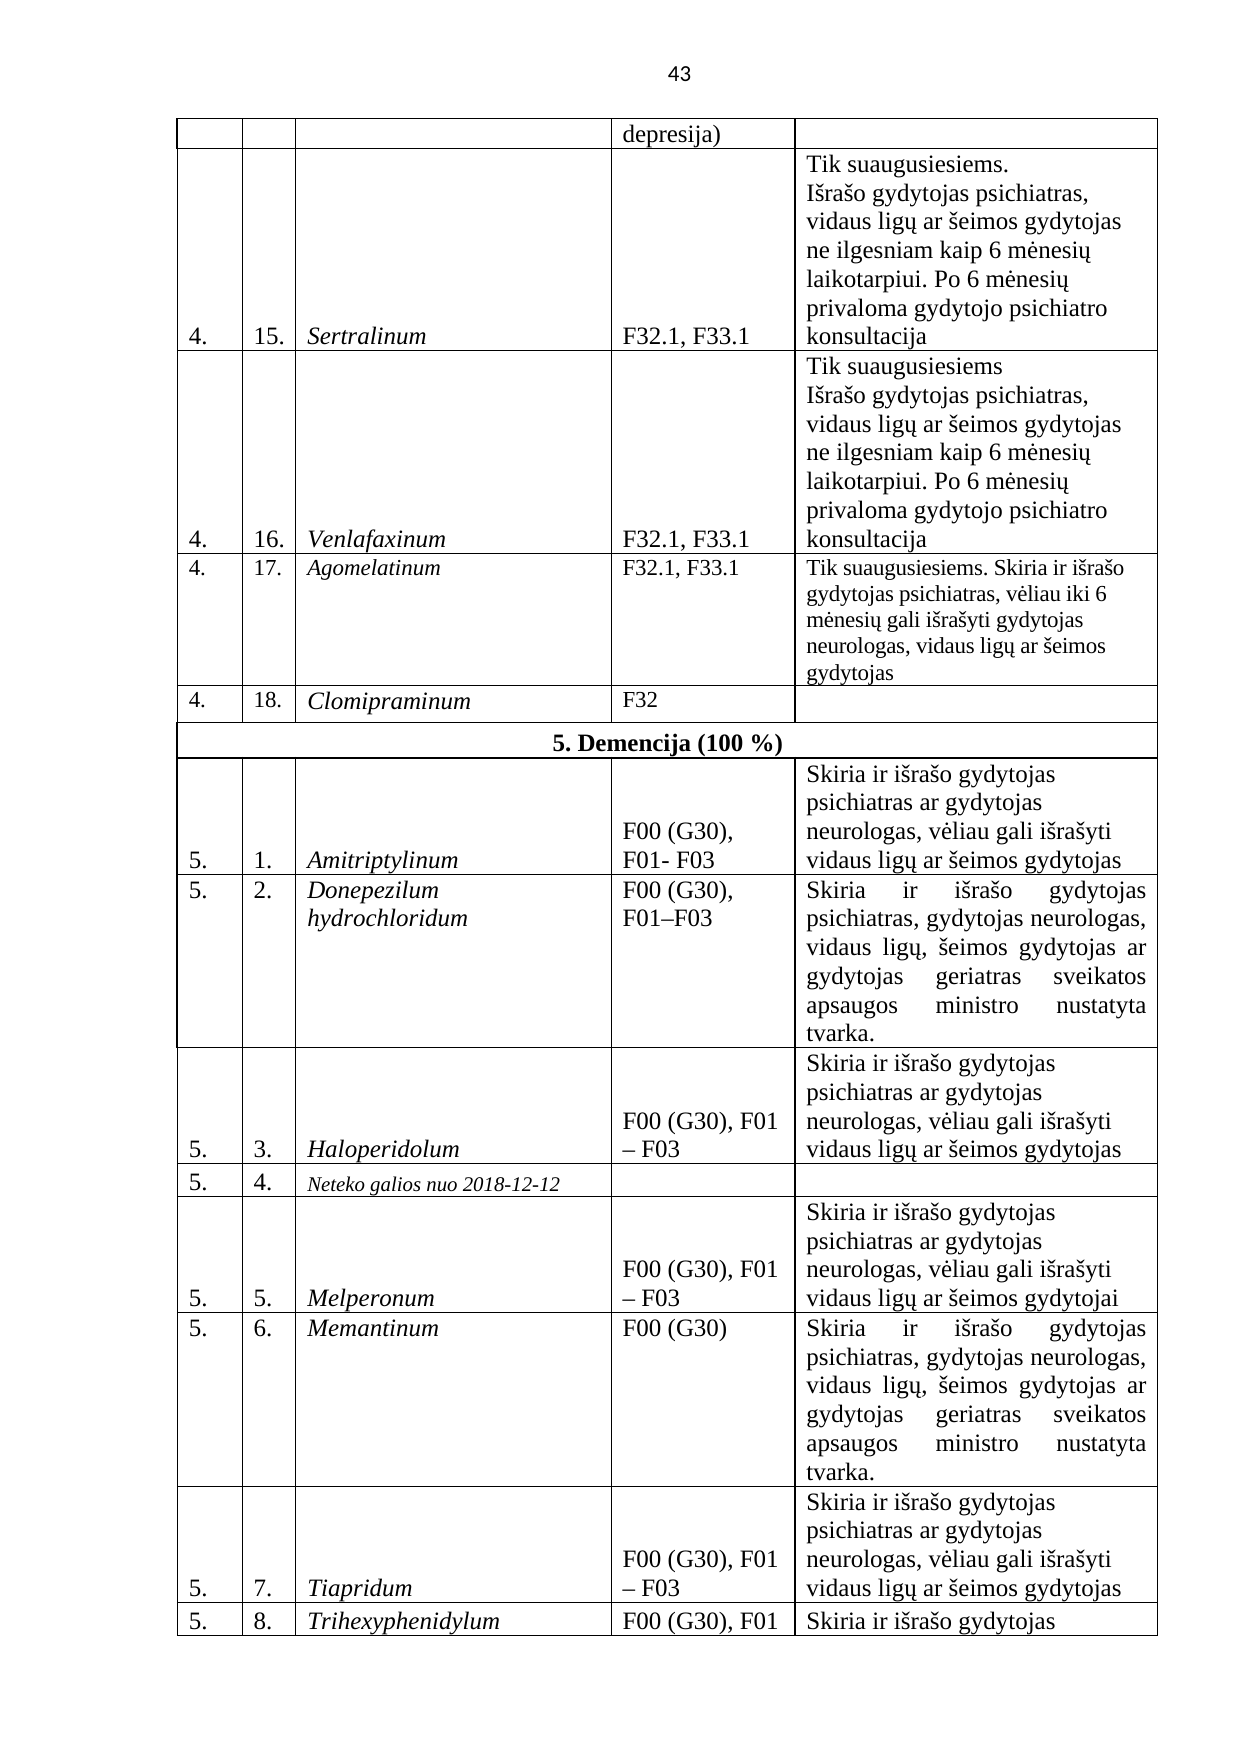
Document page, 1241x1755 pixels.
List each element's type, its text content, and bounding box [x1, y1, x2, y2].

table_cell Skiria ir išrašo gydytojas psichiatras, gydytojas neurologas, vidaus ligų, šeimos gydytojas ar gydytojas geriatras sveikatos apsaugos ministro nustatyta tvarka. [796, 1313, 1157, 1486]
table_cell 8. [243, 1603, 295, 1635]
table_cell 3. [243, 1048, 295, 1163]
table_cell [796, 686, 1157, 722]
table_cell 1. [243, 759, 295, 874]
table_cell 4. [178, 351, 242, 552]
table_cell 7. [243, 1487, 295, 1602]
table_cell 5. [178, 1164, 242, 1196]
table_cell Amitriptylinum [296, 759, 611, 874]
table_cell 4. [178, 149, 242, 350]
table_cell 4. [178, 686, 242, 722]
table_cell 5. [178, 759, 242, 874]
table_cell F32 [612, 686, 794, 722]
table_cell 18. [243, 686, 295, 722]
table_cell 5. [178, 1313, 242, 1486]
table_cell depresija) [612, 119, 794, 148]
table_cell Clomipraminum [296, 686, 611, 722]
table_cell Tik suaugusiesiems. Skiria ir išrašo gydytojas psichiatras, vėliau iki 6 mėnesių gali išrašyti gydytojas neurologas, vidaus ligų ar šeimos gydytojas [796, 554, 1157, 685]
table_cell Haloperidolum [296, 1048, 611, 1163]
table_cell 2. [243, 875, 295, 1047]
table_cell Tik suaugusiesiems. Išrašo gydytojas psichiatras, vidaus ligų ar šeimos gydytojas ne ilgesniam kaip 6 mėnesių laikotarpiui. Po 6 mėnesių privaloma gydytojo psichiatro konsultacija [796, 149, 1157, 350]
table_cell F00 (G30), F01 [612, 1603, 794, 1635]
table_cell Skiria ir išrašo gydytojas [796, 1603, 1157, 1635]
table_cell 5. [243, 1197, 295, 1312]
table_cell Skiria ir išrašo gydytojas psichiatras ar gydytojas neurologas, vėliau gali išrašyti vidaus ligų ar šeimos gydytojas [796, 759, 1157, 874]
table_cell 4. [243, 1164, 295, 1196]
table_cell F32.1, F33.1 [612, 351, 794, 552]
table_cell F00 (G30) [612, 1313, 794, 1486]
table_cell 5. [178, 1487, 242, 1602]
table_cell [612, 1164, 794, 1196]
table_cell Donepezilum hydrochloridum [296, 875, 611, 1047]
table_cell 5. Demencija (100 %) [178, 723, 1157, 757]
table_cell 4. [178, 554, 242, 685]
table_cell 17. [243, 554, 295, 685]
table_cell 16. [243, 351, 295, 552]
table_cell 15. [243, 149, 295, 350]
table_cell Tik suaugusiesiems Išrašo gydytojas psichiatras, vidaus ligų ar šeimos gydytojas ne ilgesniam kaip 6 mėnesių laikotarpiui. Po 6 mėnesių privaloma gydytojo psichiatro konsultacija [796, 351, 1157, 552]
table_cell Skiria ir išrašo gydytojas psichiatras ar gydytojas neurologas, vėliau gali išrašyti vidaus ligų ar šeimos gydytojas [796, 1487, 1157, 1602]
table_cell Trihexyphenidylum [296, 1603, 611, 1635]
table_cell Skiria ir išrašo gydytojas psichiatras ar gydytojas neurologas, vėliau gali išrašyti vidaus ligų ar šeimos gydytojai [796, 1197, 1157, 1312]
table_cell F00 (G30), F01 – F03 [612, 1197, 794, 1312]
table_cell F00 (G30), F01 – F03 [612, 1048, 794, 1163]
table_cell F32.1, F33.1 [612, 149, 794, 350]
table_cell 5. [178, 1197, 242, 1312]
table_cell Skiria ir išrašo gydytojas psichiatras ar gydytojas neurologas, vėliau gali išrašyti vidaus ligų ar šeimos gydytojas [796, 1048, 1157, 1163]
table_cell Venlafaxinum [296, 351, 611, 552]
table_cell Skiria ir išrašo gydytojas psichiatras, gydytojas neurologas, vidaus ligų, šeimos gydytojas ar gydytojas geriatras sveikatos apsaugos ministro nustatyta tvarka. [796, 875, 1157, 1047]
table_cell 5. [178, 1603, 242, 1635]
table_cell [296, 119, 611, 148]
table_cell [796, 119, 1157, 148]
table_cell Neteko galios nuo 2018-12-12 [296, 1164, 611, 1196]
table_cell F00 (G30), F01–F03 [612, 875, 794, 1047]
table_cell F00 (G30), F01 – F03 [612, 1487, 794, 1602]
table_cell 6. [243, 1313, 295, 1486]
table_cell Memantinum [296, 1313, 611, 1486]
table_cell Tiapridum [296, 1487, 611, 1602]
table_cell F00 (G30), F01- F03 [612, 759, 794, 874]
table_cell Sertralinum [296, 149, 611, 350]
table_cell F32.1, F33.1 [612, 554, 794, 685]
table_cell 5. [178, 875, 242, 1047]
table_cell Agomelatinum [296, 554, 611, 685]
table_cell [796, 1164, 1157, 1196]
table_cell [243, 119, 295, 148]
table_cell Melperonum [296, 1197, 611, 1312]
table_cell [178, 119, 242, 148]
table_cell 5. [178, 1048, 242, 1163]
